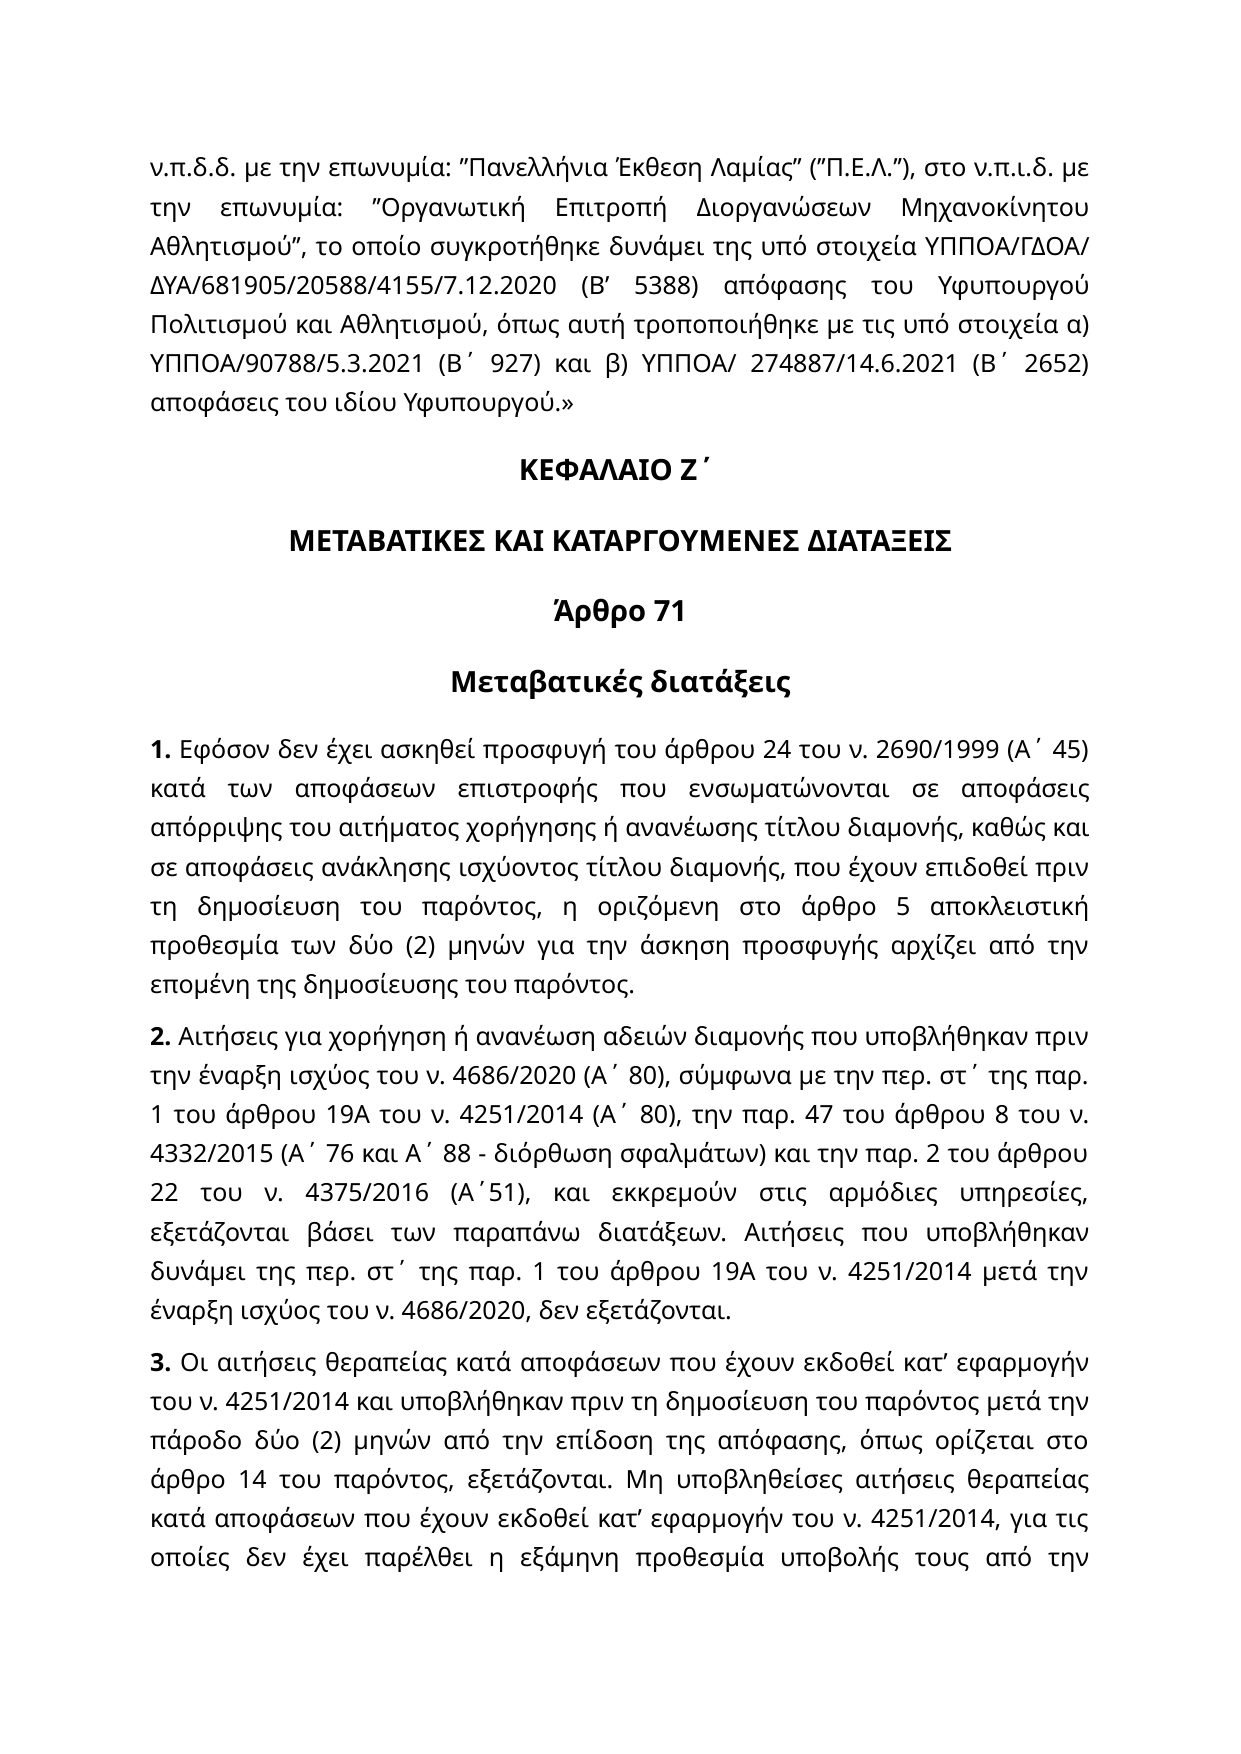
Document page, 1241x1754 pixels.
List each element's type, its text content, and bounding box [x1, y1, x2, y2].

text 3. Οι αιτήσεις θεραπείας κατά αποφάσεων που έχουν εκδοθεί κατ’ εφαρμογήν του ν. 4251/2014 και υποβλήθηκαν πριν τη δημοσίευση του παρόντος μετά την πάροδο δύο (2) μηνών από την επίδοση της απόφασης, όπως ορίζεται στο άρθρο 14 του παρόντος, εξετάζονται. Μη υποβληθείσες αιτήσεις θεραπείας κατά αποφάσεων που έχουν εκδοθεί κατ’ εφαρμογήν του ν. 4251/2014, για τις οποίες δεν έχει παρέλθει η εξάμηνη προθεσμία υποβολής τους από την [150, 1344, 1090, 1574]
subtitle Μεταβατικές διατάξεις [150, 661, 1090, 701]
subtitle ΚΕΦΑΛΑΙΟ Ζ΄ [150, 449, 1090, 489]
text ν.π.δ.δ. με την επωνυμία: ’’Πανελλήνια Έκθεση Λαμίας’’ (’’Π.Ε.Λ.’’), στο ν.π.ι.δ. με την επωνυμία: ’’Οργανωτική Επιτροπή Διοργανώσεων Μηχανοκίνητου Αθλητισμού’’, το οποίο συγκροτήθηκε δυνάμει της υπό στοιχεία ΥΠΠΟΑ/ΓΔΟΑ/ ΔΥΑ/681905/20588/4155/7.12.2020 (Β’ 5388) απόφασης του Υφυπουργού Πολιτισμού και Αθλητισμού, όπως αυτή τροποποιήθηκε με τις υπό στοιχεία α) ΥΠΠΟΑ/90788/5.3.2021 (Β΄ 927) και β) ΥΠΠΟΑ/ 274887/14.6.2021 (Β΄ 2652) αποφάσεις του ιδίου Υφυπουργού.» [150, 150, 1090, 419]
text 2. Αιτήσεις για χορήγηση ή ανανέωση αδειών διαμονής που υποβλήθηκαν πριν την έναρξη ισχύος του ν. 4686/2020 (Α΄ 80), σύμφωνα με την περ. στ΄ της παρ. 1 του άρθρου 19Α του ν. 4251/2014 (Α΄ 80), την παρ. 47 του άρθρου 8 του ν. 4332/2015 (Α΄ 76 και Α΄ 88 - διόρθωση σφαλμάτων) και την παρ. 2 του άρθρου 22 του ν. 4375/2016 (Α΄51), και εκκρεμούν στις αρμόδιες υπηρεσίες, εξετάζονται βάσει των παραπάνω διατάξεων. Αιτήσεις που υποβλήθηκαν δυνάμει της περ. στ΄ της παρ. 1 του άρθρου 19Α του ν. 4251/2014 μετά την έναρξη ισχύος του ν. 4686/2020, δεν εξετάζονται. [150, 1018, 1090, 1327]
subtitle ΜΕΤΑΒΑΤΙΚΕΣ ΚΑΙ ΚΑΤΑΡΓΟΥΜΕΝΕΣ ΔΙΑΤΑΞΕΙΣ [150, 520, 1090, 559]
subtitle Άρθρο 71 [150, 590, 1090, 630]
text 1. Εφόσον δεν έχει ασκηθεί προσφυγή του άρθρου 24 του ν. 2690/1999 (A΄ 45) κατά των αποφάσεων επιστροφής που ενσωματώνονται σε αποφάσεις απόρριψης του αιτήματος χορήγησης ή ανανέωσης τίτλου διαμονής, καθώς και σε αποφάσεις ανάκλησης ισχύοντος τίτλου διαμονής, που έχουν επιδοθεί πριν τη δημοσίευση του παρόντος, η οριζόμενη στο άρθρο 5 αποκλειστική προθεσμία των δύο (2) μηνών για την άσκηση προσφυγής αρχίζει από την επομένη της δημοσίευσης του παρόντος. [150, 732, 1090, 1001]
